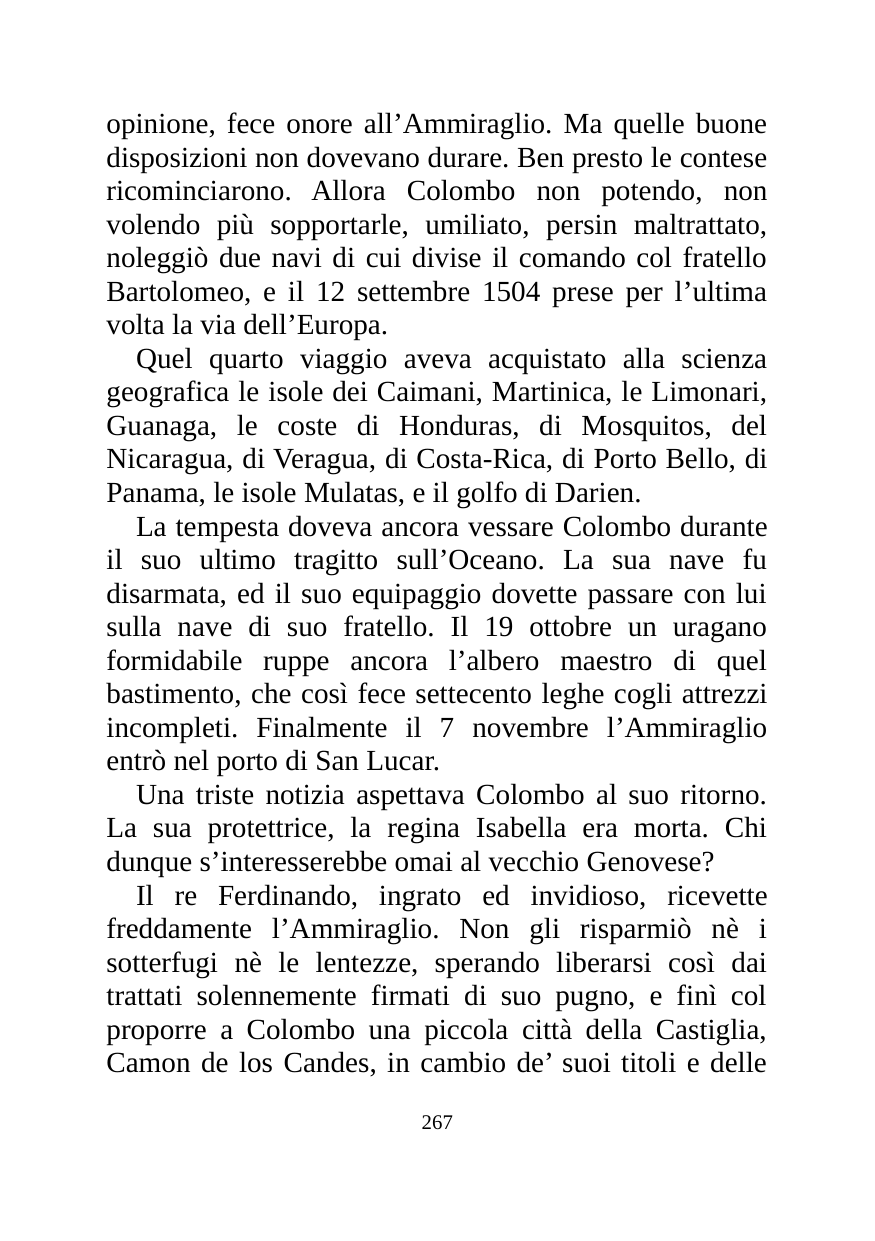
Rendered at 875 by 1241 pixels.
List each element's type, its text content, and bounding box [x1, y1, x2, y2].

text La tempesta doveva ancora vessare Colombo durante il suo ultimo tragitto sull’Oceano. La sua nave fu disarmata, ed il suo equipaggio dovette passare con lui sulla nave di suo fratello. Il 19 ottobre un uragano formidabile ruppe ancora l’albero maestro di quel bastimento, che così fece settecento leghe cogli attrezzi incompleti. Finalmente il 7 novembre l’Ammiraglio entrò nel porto di San Lucar. [106, 509, 768, 777]
text opinione, fece onore all’Ammiraglio. Ma quelle buone disposizioni non dovevano durare. Ben presto le contese ricominciarono. Allora Colombo non potendo, non volendo più sopportarle, umiliato, persin maltrattato, noleggiò due navi di cui divise il comando col fratello Bartolomeo, e il 12 settembre 1504 prese per l’ultima volta la via dell’Europa. [106, 106, 768, 341]
text Una triste notizia aspettava Colombo al suo ritorno. La sua protettrice, la regina Isabella era morta. Chi dunque s’interesserebbe omai al vecchio Genovese? [106, 777, 768, 878]
text Quel quarto viaggio aveva acquistato alla scienza geografica le isole dei Caimani, Martinica, le Limonari, Guanaga, le coste di Honduras, di Mosquitos, del Nicaragua, di Veragua, di Costa-Rica, di Porto Bello, di Panama, le isole Mulatas, e il golfo di Darien. [106, 341, 768, 509]
text Il re Ferdinando, ingrato ed invidioso, ricevette freddamente l’Ammiraglio. Non gli risparmiò nè i sotterfugi nè le lentezze, sperando liberarsi così dai trattati solennemente firmati di suo pugno, e finì col proporre a Colombo una piccola città della Castiglia, Camon de los Candes, in cambio de’ suoi titoli e delle [106, 878, 768, 1079]
